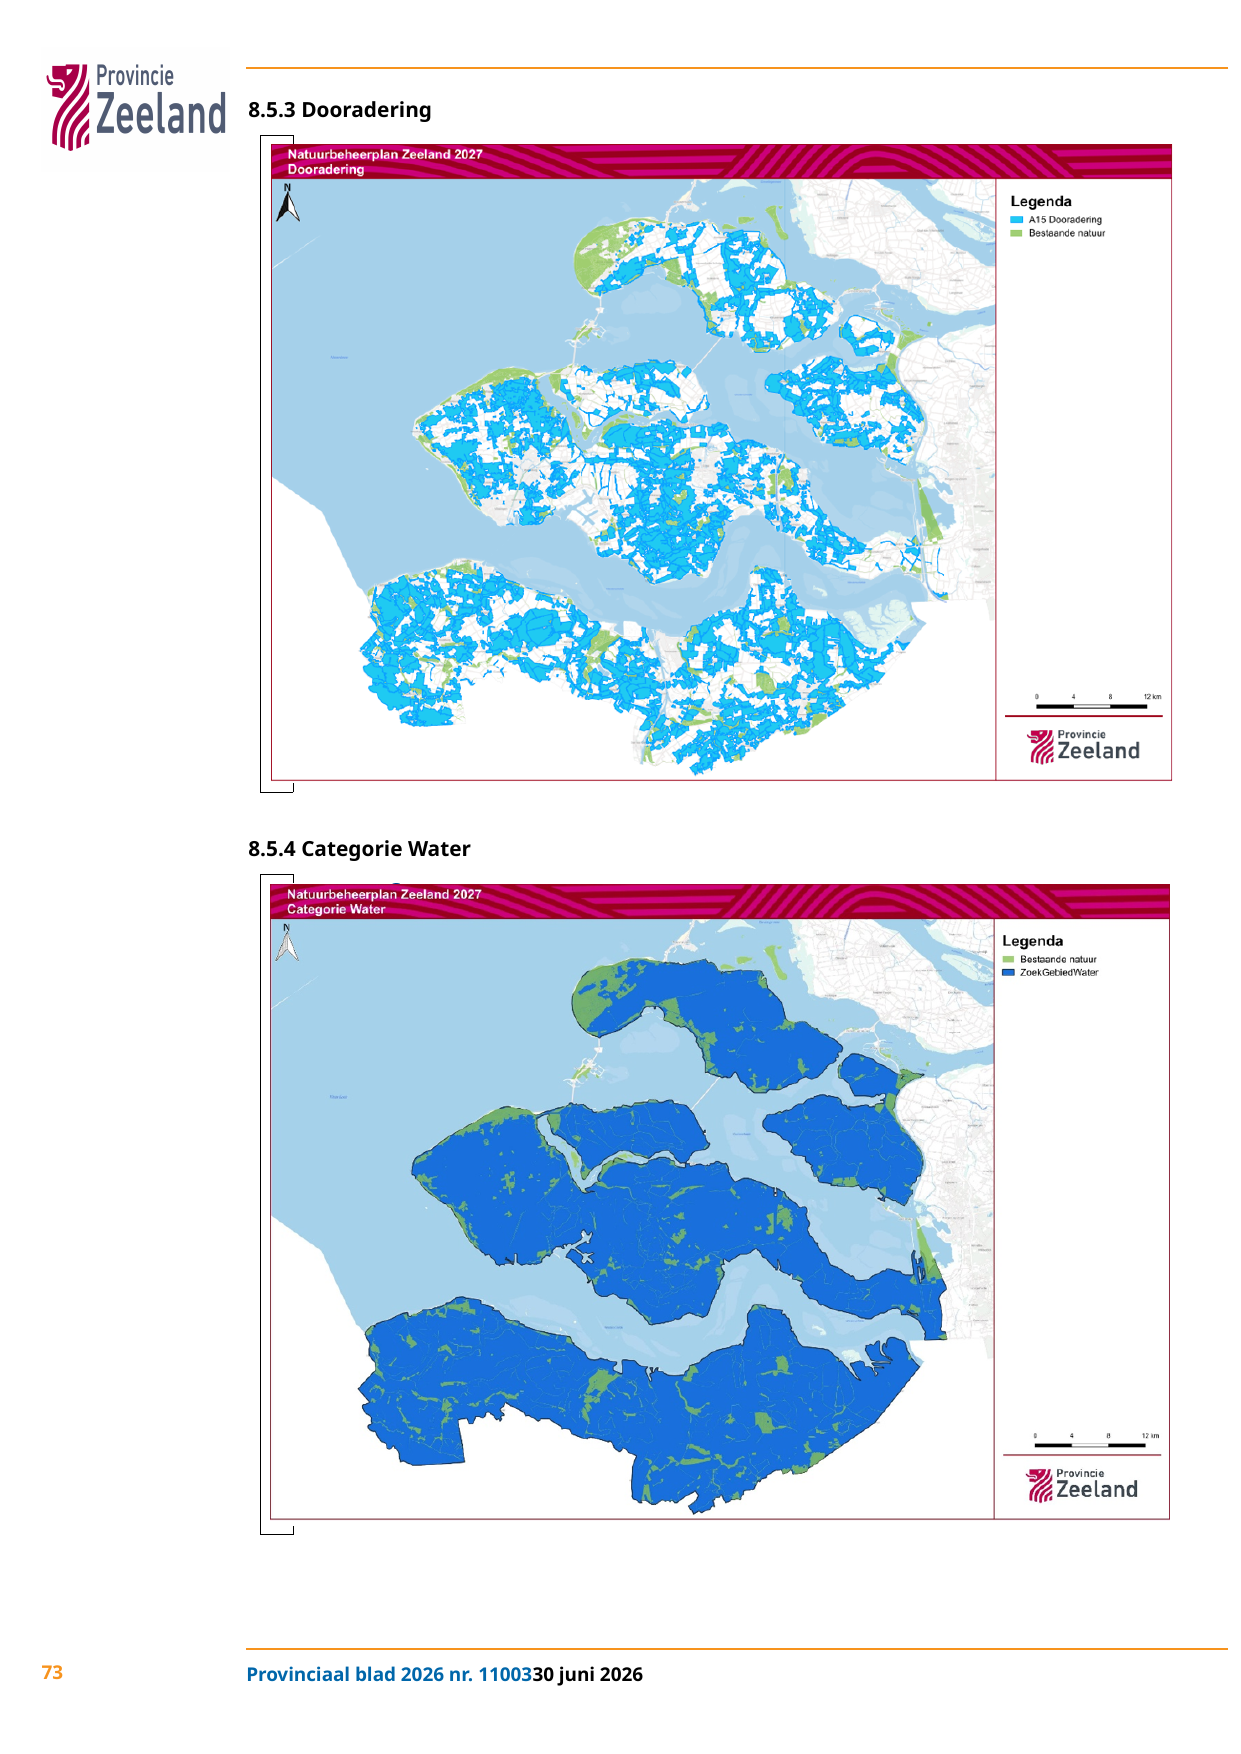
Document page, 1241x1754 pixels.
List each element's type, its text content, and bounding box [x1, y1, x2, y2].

picture [41, 47, 231, 172]
picture [268, 144, 1173, 783]
text 8.5.3 Dooradering [248, 95, 1152, 123]
picture [268, 883, 1173, 1526]
text 8.5.4 Categorie Water [248, 834, 1152, 862]
